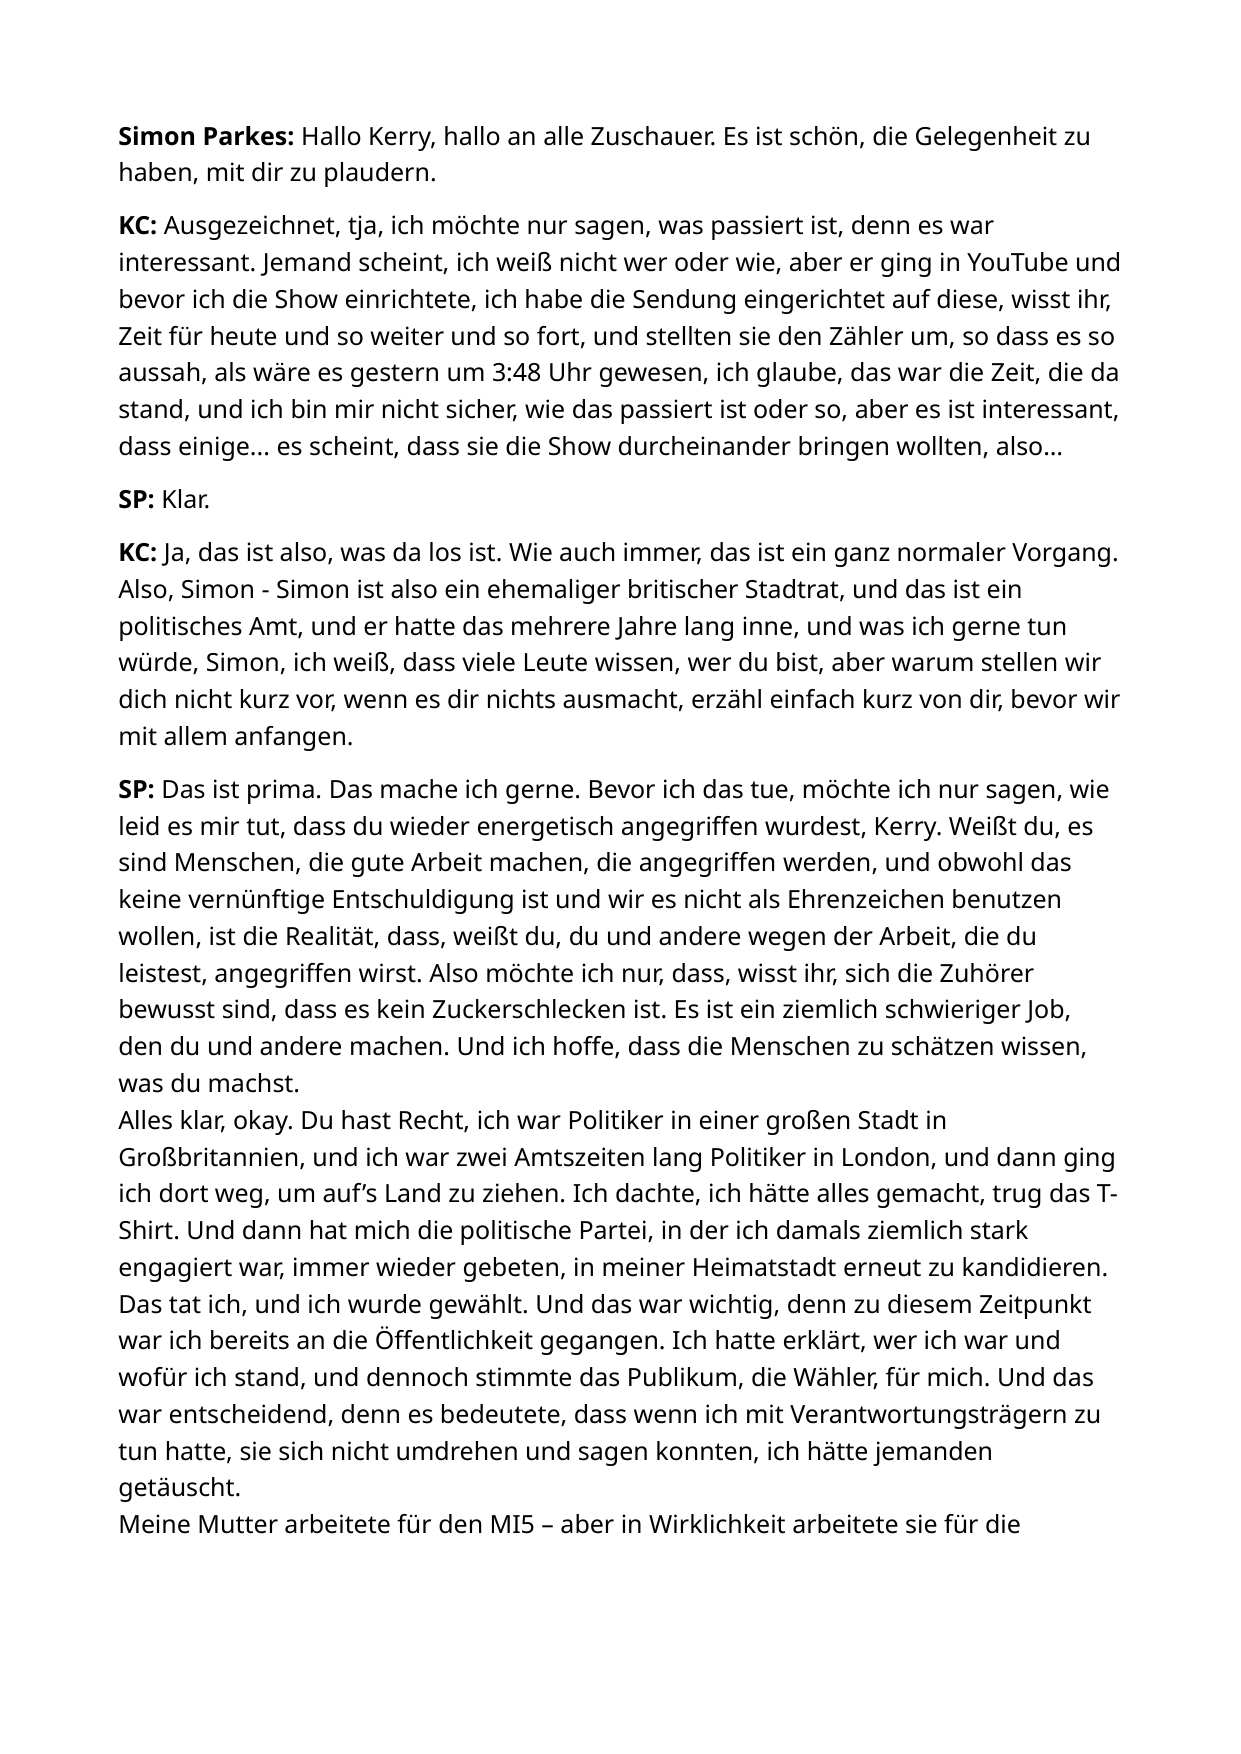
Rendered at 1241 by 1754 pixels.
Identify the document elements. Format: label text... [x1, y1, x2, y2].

text SP: Klar. [118, 482, 1122, 516]
text Simon Parkes: Hallo Kerry, hallo an alle Zuschauer. Es ist schön, die Gelegenheit zu haben, mit dir zu plaudern. [118, 118, 1122, 189]
text KC: Ja, das ist also, was da los ist. Wie auch immer, das ist ein ganz normaler Vorgang. Also, Simon - Simon ist also ein ehemaliger britischer Stadtrat, und das ist ein politisches Amt, und er hatte das mehrere Jahre lang inne, und was ich gerne tun würde, Simon, ich weiß, dass viele Leute wissen, wer du bist, aber warum stellen wir dich nicht kurz vor, wenn es dir nichts ausmacht, erzähl einfach kurz von dir, bevor wir mit allem anfangen. [118, 534, 1122, 752]
text KC: Ausgezeichnet, tja, ich möchte nur sagen, was passiert ist, denn es war interessant. Jemand scheint, ich weiß nicht wer oder wie, aber er ging in YouTube und bevor ich die Show einrichtete, ich habe die Sendung eingerichtet auf diese, wisst ihr, Zeit für heute und so weiter und so fort, und stellten sie den Zähler um, so dass es so aussah, als wäre es gestern um 3:48 Uhr gewesen, ich glaube, das war die Zeit, die da stand, und ich bin mir nicht sicher, wie das passiert ist oder so, aber es ist interessant, dass einige... es scheint, dass sie die Show durcheinander bringen wollten, also… [118, 208, 1122, 463]
text SP: Das ist prima. Das mache ich gerne. Bevor ich das tue, möchte ich nur sagen, wie leid es mir tut, dass du wieder energetisch angegriffen wurdest, Kerry. Weißt du, es sind Menschen, die gute Arbeit machen, die angegriffen werden, und obwohl das keine vernünftige Entschuldigung ist und wir es nicht als Ehrenzeichen benutzen wollen, ist die Realität, dass, weißt du, du und andere wegen der Arbeit, die du leistest, angegriffen wirst. Also möchte ich nur, dass, wisst ihr, sich die Zuhörer bewusst sind, dass es kein Zuckerschlecken ist. Es ist ein ziemlich schwieriger Job, den du und andere machen. Und ich hoffe, dass die Menschen zu schätzen wissen, was du machst. Alles klar, okay. Du hast Recht, ich war Politiker in einer großen Stadt in Großbritannien, und ich war zwei Amtszeiten lang Politiker in London, und dann ging ich dort weg, um auf’s Land zu ziehen. Ich dachte, ich hätte alles gemacht, trug das T-Shirt. Und dann hat mich die politische Partei, in der ich damals ziemlich stark engagiert war, immer wieder gebeten, in meiner Heimatstadt erneut zu kandidieren. Das tat ich, und ich wurde gewählt. Und das war wichtig, denn zu diesem Zeitpunkt war ich bereits an die Öffentlichkeit gegangen. Ich hatte erklärt, wer ich war und wofür ich stand, und dennoch stimmte das Publikum, die Wähler, für mich. Und das war entscheidend, denn es bedeutete, dass wenn ich mit Verantwortungsträgern zu tun hatte, sie sich nicht umdrehen und sagen konnten, ich hätte jemanden getäuscht. Meine Mutter arbeitete für den MI5 – aber in Wirklichkeit arbeitete sie für die [118, 771, 1122, 1541]
